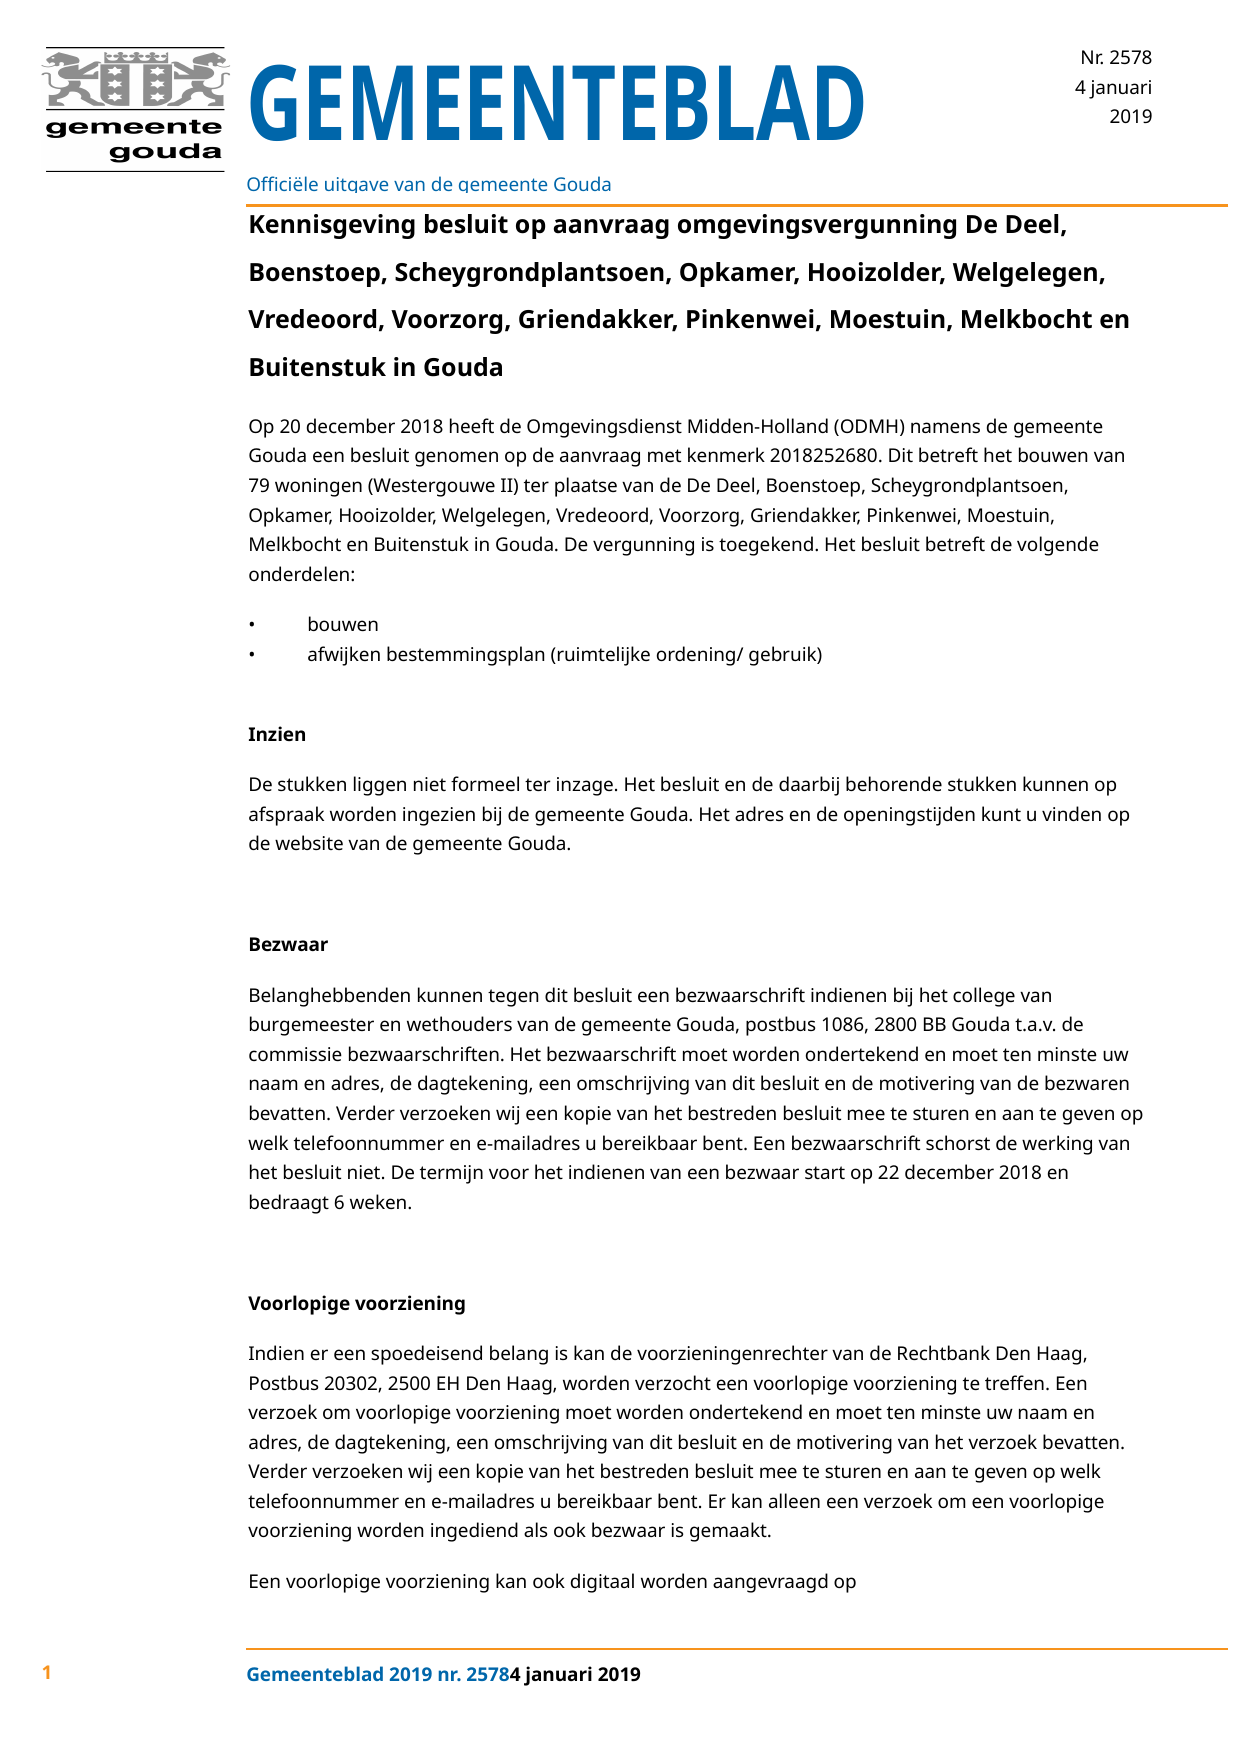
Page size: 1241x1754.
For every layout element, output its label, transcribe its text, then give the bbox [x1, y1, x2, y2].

list afwijken bestemmingsplan (ruimtelijke ordening/ gebruik) [248, 641, 1152, 667]
text De stukken liggen niet formeel ter inzage. Het besluit en de daarbij behorende stukken kunnen op afspraak worden ingezien bij de gemeente Gouda. Het adres en de openingstijden kunt u vinden op de website van de gemeente Gouda. [248, 771, 1152, 856]
text Indien er een spoedeisend belang is kan de voorzieningenrechter van de Rechtbank Den Haag, Postbus 20302, 2500 EH Den Haag, worden verzocht een voorlopige voorziening te treffen. Een verzoek om voorlopige voorziening moet worden ondertekend en moet ten minste uw naam en adres, de dagtekening, een omschrijving van dit besluit en de motivering van het verzoek bevatten. Verder verzoeken wij een kopie van het bestreden besluit mee te sturen en aan te geven op welk telefoonnummer en e-mailadres u bereikbaar bent. Er kan alleen een verzoek om een voorlopige voorziening worden ingediend als ook bezwaar is gemaakt. [248, 1340, 1152, 1543]
text Bezwaar [248, 931, 1152, 957]
picture [41, 47, 231, 172]
text Belanghebbenden kunnen tegen dit besluit een bezwaarschrift indienen bij het college van burgemeester en wethouders van de gemeente Gouda, postbus 1086, 2800 BB Gouda t.a.v. de commissie bezwaarschriften. Het bezwaarschrift moet worden ondertekend en moet ten minste uw naam en adres, de dagtekening, een omschrijving van dit besluit en de motivering van de bezwaren bevatten. Verder verzoeken wij een kopie van het bestreden besluit mee te sturen en aan te geven op welk telefoonnummer en e-mailadres u bereikbaar bent. Een bezwaarschrift schorst de werking van het besluit niet. De termijn voor het indienen van een bezwaar start op 22 december 2018 en bedraagt 6 weken. [248, 982, 1152, 1215]
list bouwen [248, 611, 1152, 637]
text Op 20 december 2018 heeft de Omgevingsdienst Midden-Holland (ODMH) namens de gemeente Gouda een besluit genomen op de aanvraag met kenmerk 2018252680. Dit betreft het bouwen van 79 woningen (Westergouwe II) ter plaatse van de De Deel, Boenstoep, Scheygrondplantsoen, Opkamer, Hooizolder, Welgelegen, Vredeoord, Voorzorg, Griendakker, Pinkenwei, Moestuin, Melkbocht en Buitenstuk in Gouda. De vergunning is toegekend. Het besluit betreft de volgende onderdelen: [248, 413, 1152, 587]
text Een voorlopige voorziening kan ook digitaal worden aangevraagd op [248, 1568, 1152, 1594]
text Voorlopige voorziening [248, 1290, 1152, 1316]
text Inzien [248, 721, 1152, 747]
text Kennisgeving besluit op aanvraag omgevingsvergunning De Deel, Boenstoep, Scheygrondplantsoen, Opkamer, Hooizolder, Welgelegen, Vredeoord, Voorzorg, Griendakker, Pinkenwei, Moestuin, Melkbocht en Buitenstuk in Gouda [248, 207, 1152, 384]
